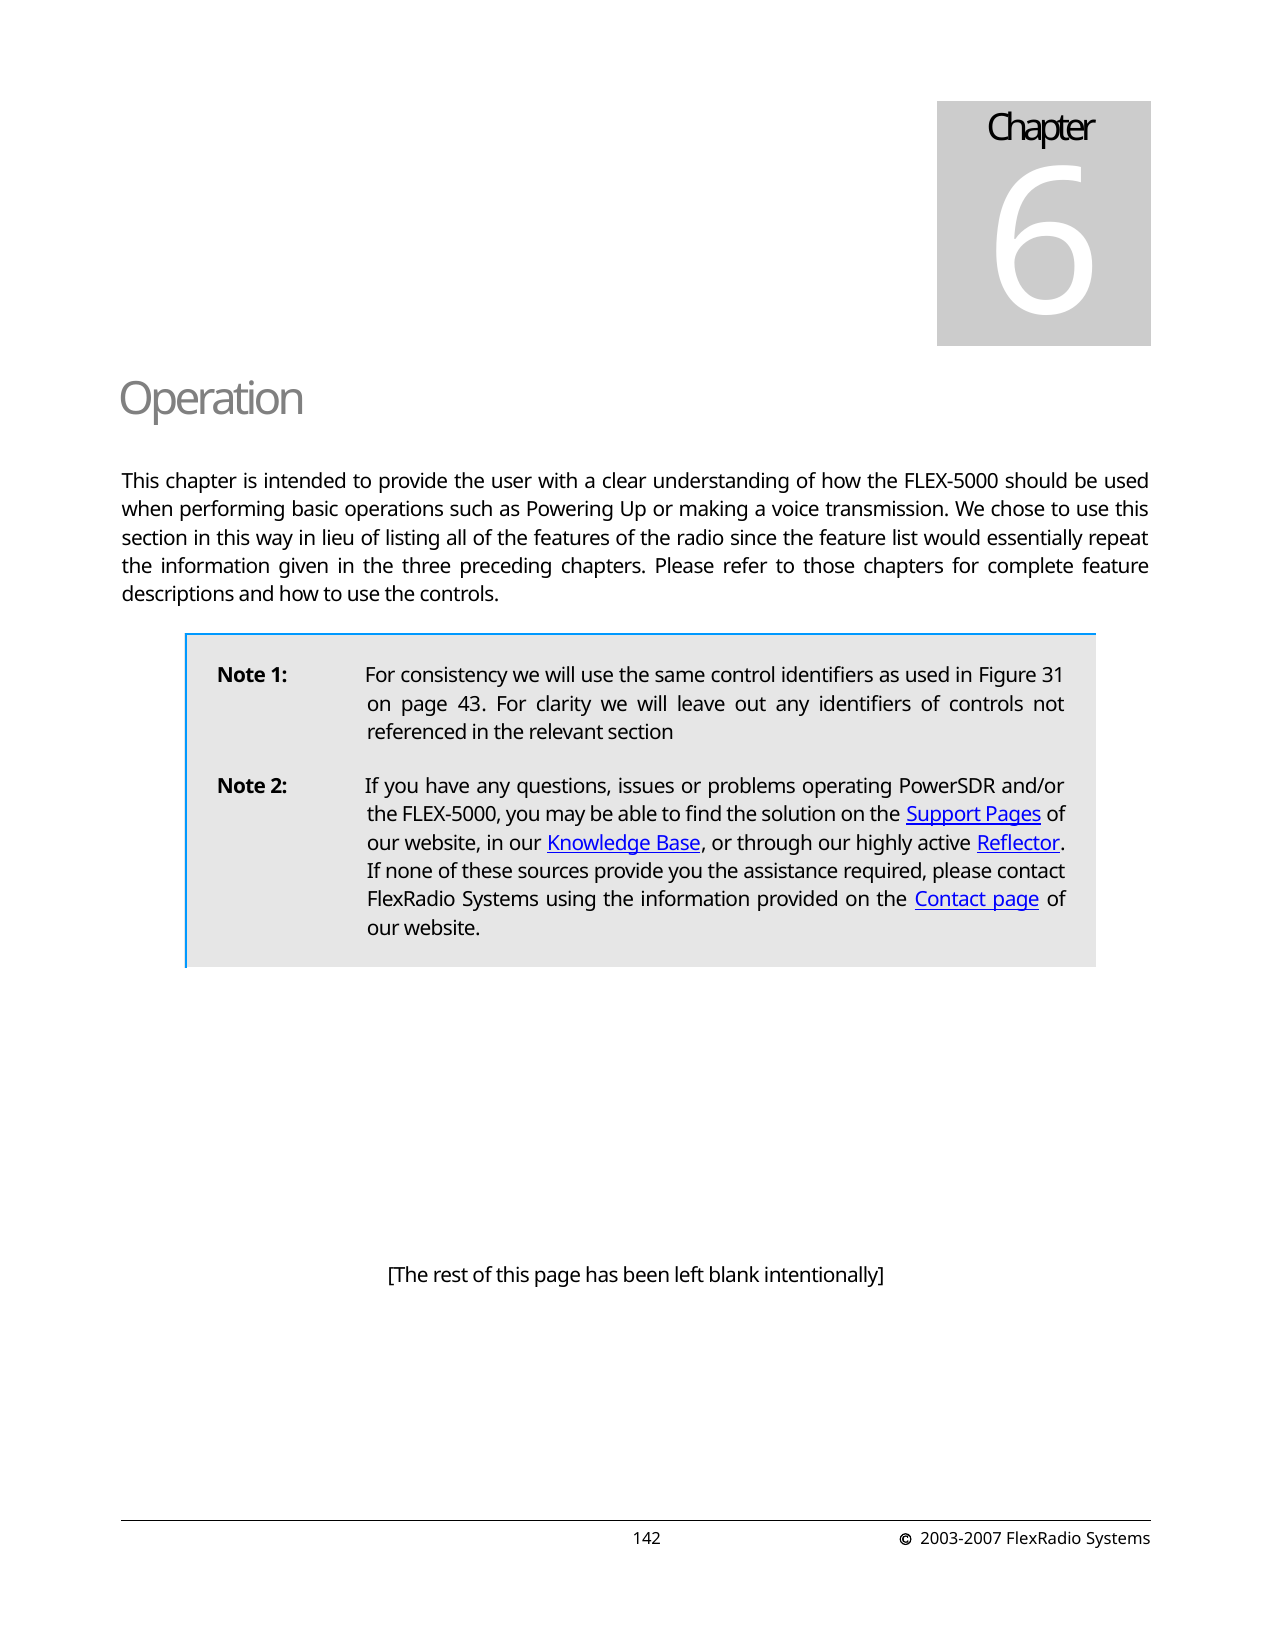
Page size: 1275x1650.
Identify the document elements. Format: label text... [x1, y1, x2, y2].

text Note 2: If you have any questions, issues or problems operating PowerSDR and/or the FLEX-5000, you may be able to find the solution on the Support Pages of our website, in our Knowledge Base, or through our highly active Reflector. If none of these sources provide you the assistance required, please contact FlexRadio Systems using the information provided on the Contact page of our website. [187, 743, 1096, 967]
text [The rest of this page has been left blank intentionally] [121, 1260, 1151, 1289]
text Note 1: For consistency we will use the same control identifiers as used in Figure 31 on page 40. For clarity we will leave out any identifiers of controls not referenced in the relevant section [187, 635, 1096, 743]
subtitle Operation [55, 238, 926, 428]
text This chapter is intended to provide the user with a clear understanding of how the FLEX-5000 should be used when performing basic operations such as Powering Up or making a voice transmission. We chose to use this section in this way in lieu of listing all of the features of the radio since the feature list would essentially repeat the information given in the three preceding chapters. Please refer to those chapters for complete feature descriptions and how to use the controls. [121, 466, 1151, 608]
